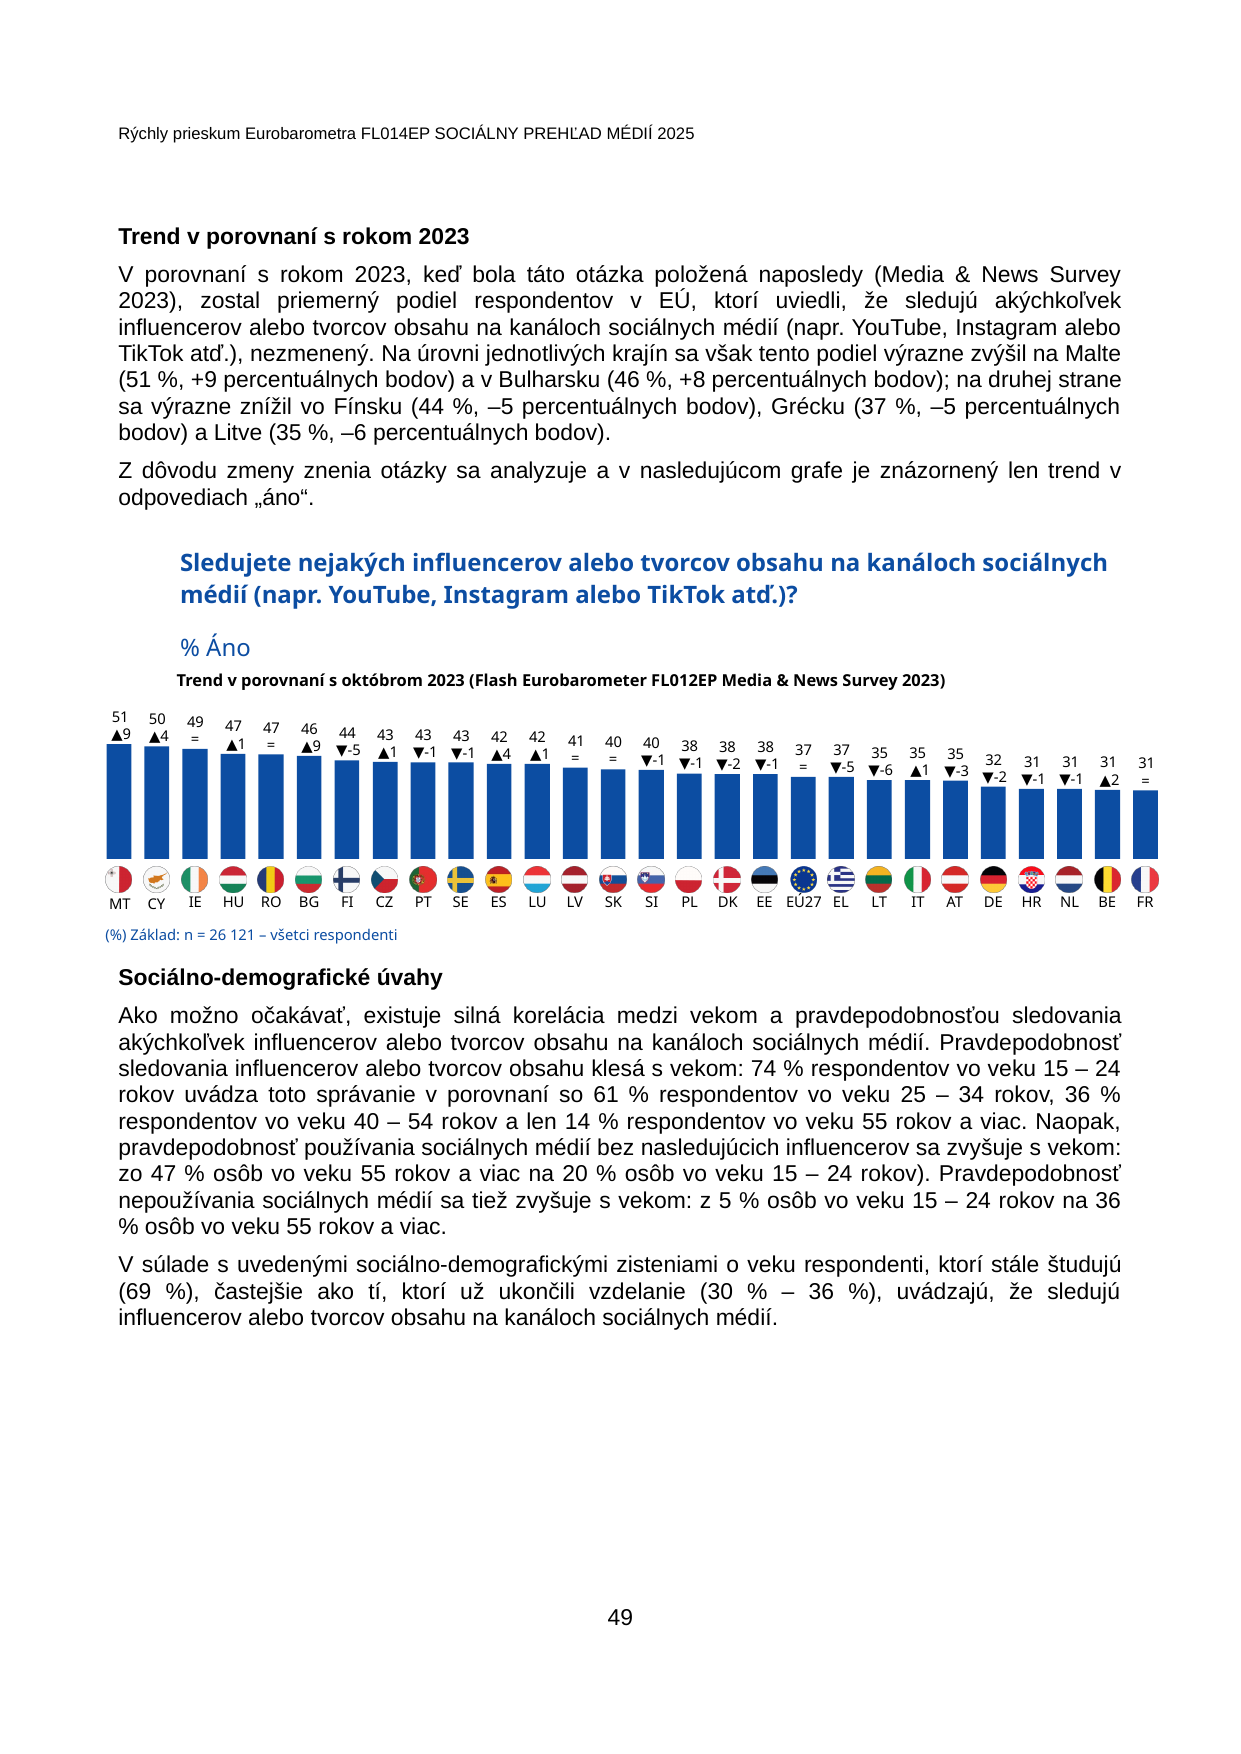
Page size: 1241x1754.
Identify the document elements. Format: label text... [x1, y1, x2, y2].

picture [980, 866, 1007, 893]
picture [713, 866, 741, 893]
picture [599, 866, 627, 893]
picture [904, 866, 931, 893]
picture [409, 866, 437, 893]
picture [333, 866, 360, 893]
picture [1131, 866, 1159, 893]
picture [865, 866, 892, 893]
picture [371, 866, 398, 893]
text Trend v porovnaní s rokom 2023 [118, 223, 1122, 249]
text Z dôvodu zmeny znenia otázky sa analyzuje a v nasledujúcom grafe je znázornený len trend v odpovediach „áno“. [118, 457, 1122, 510]
picture [257, 866, 284, 893]
picture [561, 866, 588, 893]
text V porovnaní s rokom 2023, keď bola táto otázka položená naposledy (Media & News Survey 2023), zostal priemerný podiel respondentov v EÚ, ktorí uviedli, že sledujú akýchkoľvek influencerov alebo tvorcov obsahu na kanáloch sociálnych médií (napr. YouTube, Instagram alebo TikTok atď.), nezmenený. Na úrovni jednotlivých krajín sa však tento podiel výrazne zvýšil na Malte (51 %, +9 percentuálnych bodov) a v Bulharsku (46 %, +8 percentuálnych bodov); na druhej strane sa výrazne znížil vo Fínsku (44 %, –5 percentuálnych bodov), Grécku (37 %, –5 percentuálnych bodov) a Litve (35 %, –6 percentuálnych bodov). [118, 261, 1122, 446]
picture [181, 866, 208, 893]
picture [295, 866, 322, 893]
picture [790, 866, 817, 893]
text V súlade s uvedenými sociálno-demografickými zisteniami o veku respondenti, ktorí stále študujú (69 %), častejšie ako tí, ktorí už ukončili vzdelanie (30 % – 36 %), uvádzajú, že sledujú influencerov alebo tvorcov obsahu na kanáloch sociálnych médií. [118, 1251, 1122, 1330]
picture [827, 866, 855, 893]
picture [485, 866, 512, 893]
picture [1094, 866, 1121, 893]
picture [1055, 866, 1083, 893]
picture [751, 866, 778, 893]
picture [143, 866, 170, 893]
picture [105, 866, 132, 893]
picture [523, 866, 551, 893]
picture [675, 866, 702, 893]
text [118, 522, 1122, 548]
picture [447, 866, 474, 893]
picture [941, 866, 969, 893]
picture [219, 866, 247, 893]
picture [637, 866, 665, 893]
text Ako možno očakávať, existuje silná korelácia medzi vekom a pravdepodobnosťou sledovania akýchkoľvek influencerov alebo tvorcov obsahu na kanáloch sociálnych médií. Pravdepodobnosť sledovania influencerov alebo tvorcov obsahu klesá s vekom: 74 % respondentov vo veku 15 – 24 rokov uvádza toto správanie v porovnaní so 61 % respondentov vo veku 25 – 34 rokov, 36 % respondentov vo veku 40 – 54 rokov a len 14 % respondentov vo veku 55 rokov a viac. Naopak, pravdepodobnosť používania sociálnych médií bez nasledujúcich influencerov sa zvyšuje s vekom: zo 47 % osôb vo veku 55 rokov a viac na 20 % osôb vo veku 15 – 24 rokov). Pravdepodobnosť nepoužívania sociálnych médií sa tiež zvyšuje s vekom: z 5 % osôb vo veku 15 – 24 rokov na 36 % osôb vo veku 55 rokov a viac. [118, 1002, 1122, 1239]
text Sociálno-demografické úvahy [118, 953, 1122, 990]
picture [1018, 866, 1045, 893]
